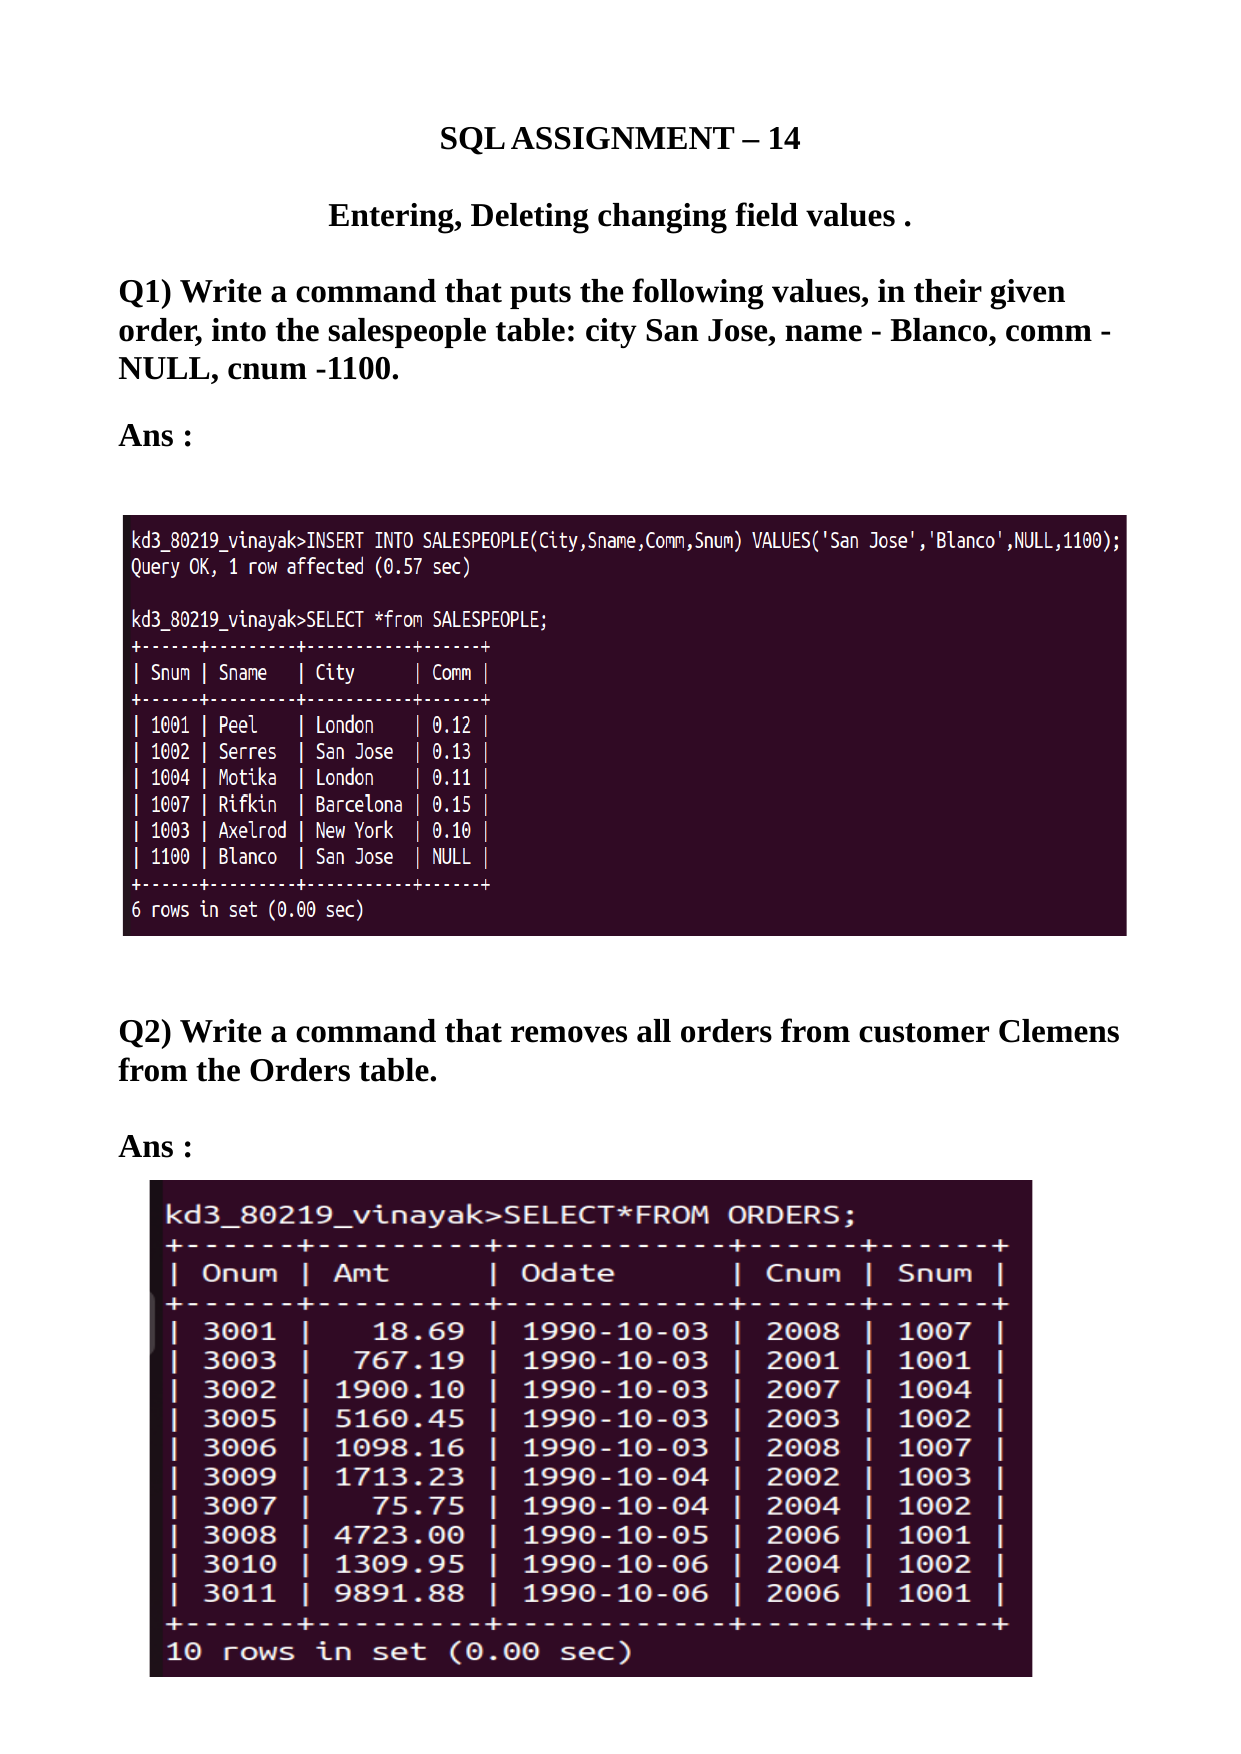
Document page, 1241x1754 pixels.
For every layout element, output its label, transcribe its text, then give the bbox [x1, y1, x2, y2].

picture [149, 1180, 1033, 1677]
picture [122, 515, 1127, 936]
text Ans : [118, 415, 1122, 453]
text Q2) Write a command that removes all orders from customer Clemens from the Orders table. [118, 1012, 1122, 1088]
text Ans : [118, 1127, 1122, 1165]
text Entering, Deleting changing field values . [118, 195, 1122, 233]
text Q1) Write a command that puts the following values, in their given order, into the salespeople table: city San Jose, name - Blanco, comm - NULL, cnum -1100. [118, 271, 1122, 386]
text SQL ASSIGNMENT – 14 [118, 118, 1122, 156]
